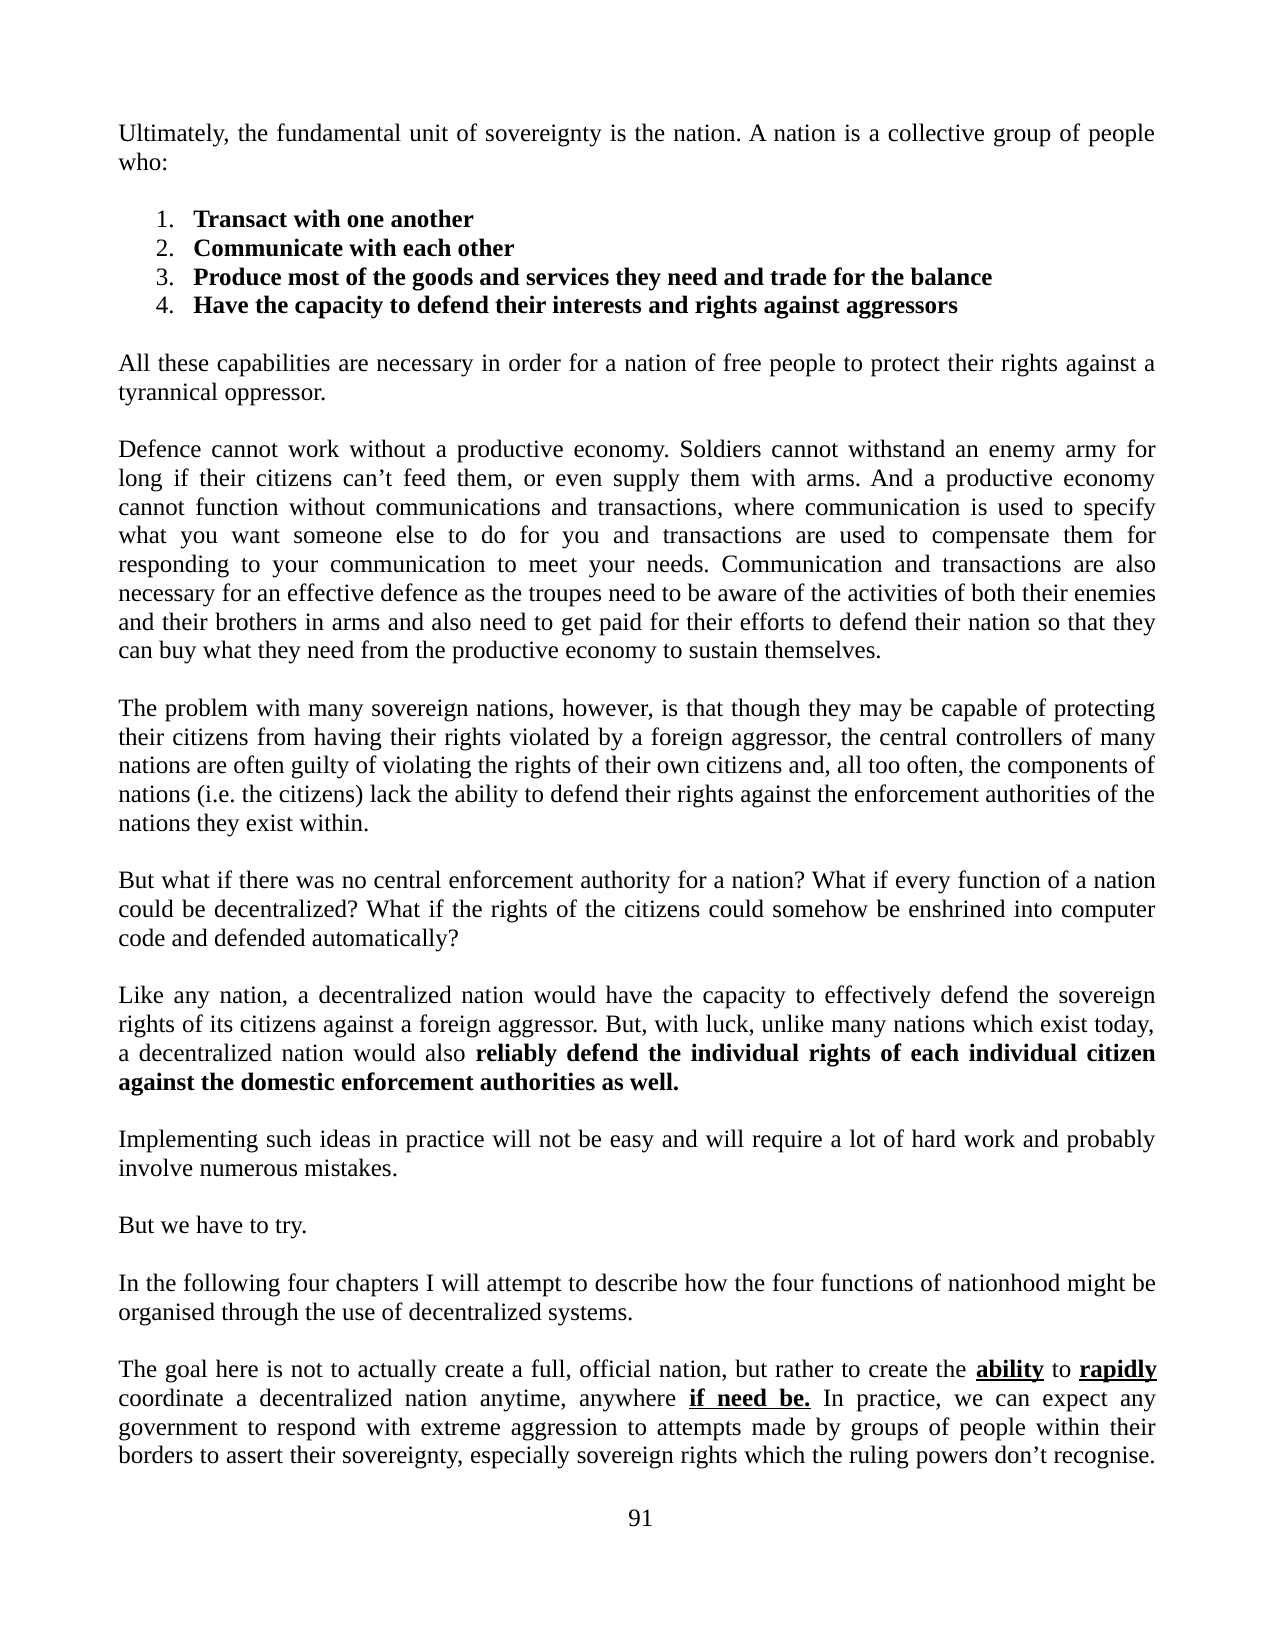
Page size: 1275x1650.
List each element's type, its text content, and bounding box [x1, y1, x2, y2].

text Like any nation, a decentralized nation would have the capacity to effectively defend the sovereign rights of its citizens against a foreign aggressor. But, with luck, unlike many nations which exist today, a decentralized nation would also reliably defend the individual rights of each individual citizen against the domestic enforcement authorities as well. [118, 981, 1157, 1096]
list Have the capacity to defend their interests and rights against aggressors [156, 291, 1157, 319]
text The problem with many sovereign nations, however, is that though they may be capable of protecting their citizens from having their rights violated by a foreign aggressor, the central controllers of many nations are often guilty of violating the rights of their own citizens and, all too often, the components of nations (i.e. the citizens) lack the ability to defend their rights against the enforcement authorities of the nations they exist within. [118, 693, 1157, 837]
text The goal here is not to actually create a full, official nation, but rather to create the ability to rapidly coordinate a decentralized nation anytime, anywhere if need be. In practice, we can expect any government to respond with extreme aggression to attempts made by groups of people within their borders to assert their sovereignty, especially sovereign rights which the ruling powers don’t recognise. [118, 1354, 1157, 1469]
text Implementing such ideas in practice will not be easy and will require a lot of hard work and probably involve numerous mistakes. [118, 1124, 1157, 1182]
list Produce most of the goods and services they need and trade for the balance [156, 262, 1157, 291]
text Ultimately, the fundamental unit of sovereignty is the nation. A nation is a collective group of people who: [118, 118, 1157, 176]
text Defence cannot work without a productive economy. Soldiers cannot withstand an enemy army for long if their citizens can’t feed them, or even supply them with arms. And a productive economy cannot function without communications and transactions, where communication is used to specify what you want someone else to do for you and transactions are used to compensate them for responding to your communication to meet your needs. Communication and transactions are also necessary for an effective defence as the troupes need to be aware of the activities of both their enemies and their brothers in arms and also need to get paid for their efforts to defend their nation so that they can buy what they need from the productive economy to sustain themselves. [118, 434, 1157, 664]
text All these capabilities are necessary in order for a nation of free people to protect their rights against a tyrannical oppressor. [118, 348, 1157, 406]
text But what if there was no central enforcement authority for a nation? What if every function of a nation could be decentralized? What if the rights of the citizens could somehow be enshrined into computer code and defended automatically? [118, 866, 1157, 952]
text In the following four chapters I will attempt to describe how the four functions of nationhood might be organised through the use of decentralized systems. [118, 1268, 1157, 1326]
text But we have to try. [118, 1211, 1157, 1239]
list Transact with one another [156, 204, 1157, 233]
list Communicate with each other [156, 233, 1157, 262]
